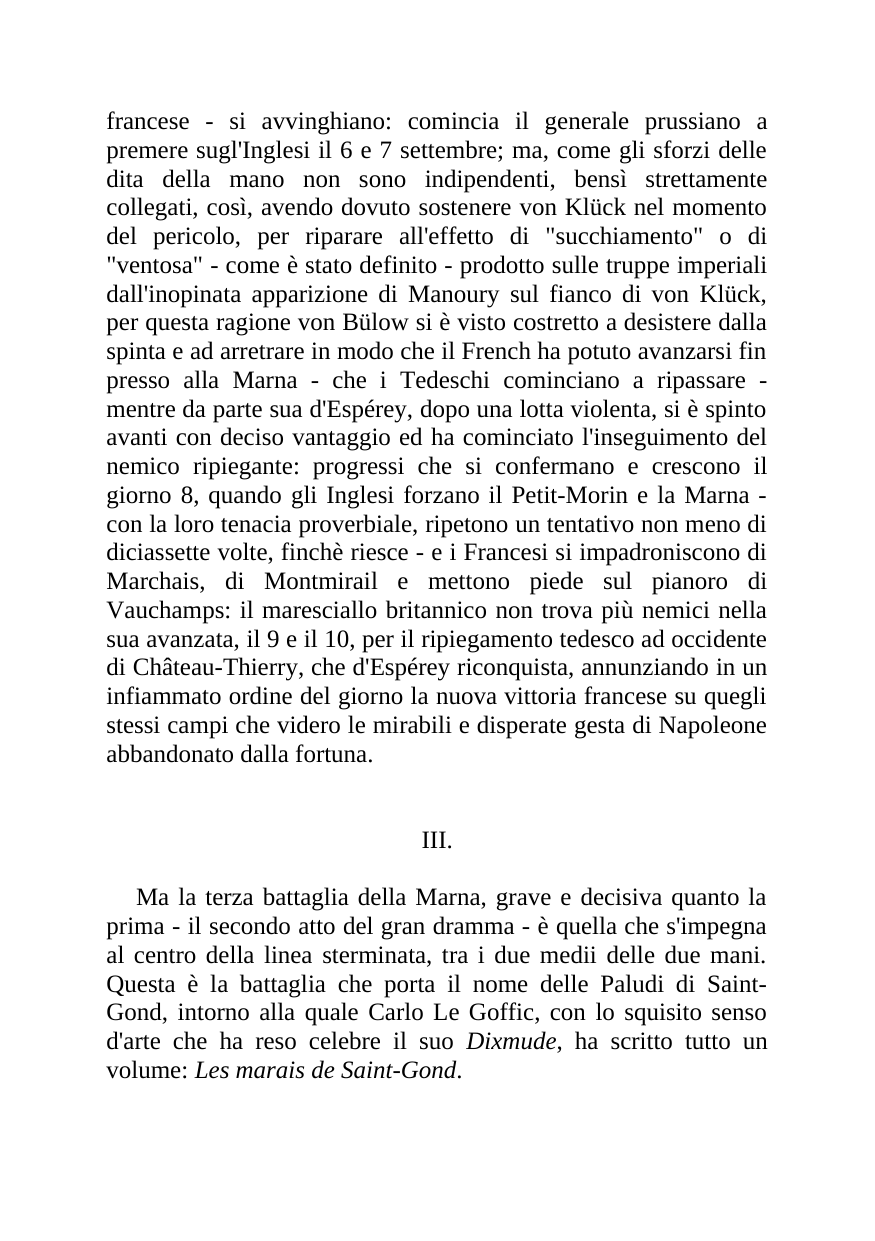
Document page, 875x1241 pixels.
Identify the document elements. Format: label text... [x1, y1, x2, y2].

text francese - si avvinghiano: comincia il generale prussiano a premere sugl'Inglesi il 6 e 7 settembre; ma, come gli sforzi delle dita della mano non sono indipendenti, bensì strettamente collegati, così, avendo dovuto sostenere von Klück nel momento del pericolo, per riparare all'effetto di "succhiamento" o di "ventosa" - come è stato definito - prodotto sulle truppe imperiali dall'inopinata apparizione di Manoury sul fianco di von Klück, per questa ragione von Bülow si è visto costretto a desistere dalla spinta e ad arretrare in modo che il French ha potuto avanzarsi fin presso alla Marna - che i Tedeschi cominciano a ripassare - mentre da parte sua d'Espérey, dopo una lotta violenta, si è spinto avanti con deciso vantaggio ed ha cominciato l'inseguimento del nemico ripiegante: progressi che si confermano e crescono il giorno 8, quando gli Inglesi forzano il Petit-Morin e la Marna - con la loro tenacia proverbiale, ripetono un tentativo non meno di diciassette volte, finchè riesce - e i Francesi si impadroniscono di Marchais, di Montmirail e mettono piede sul pianoro di Vauchamps: il maresciallo britannico non trova più nemici nella sua avanzata, il 9 e il 10, per il ripiegamento tedesco ad occidente di Château-Thierry, che d'Espérey riconquista, annunziando in un infiammato ordine del giorno la nuova vittoria francese su quegli stessi campi che videro le mirabili e disperate gesta di Napoleone abbandonato dalla fortuna. [106, 106, 768, 767]
text III. [106, 825, 768, 854]
text Ma la terza battaglia della Marna, grave e decisiva quanto la prima - il secondo atto del gran dramma - è quella che s'impegna al centro della linea sterminata, tra i due medii delle due mani. Questa è la battaglia che porta il nome delle Paludi di Saint-Gond, intorno alla quale Carlo Le Goffic, con lo squisito senso d'arte che ha reso celebre il suo Dixmude, ha scritto tutto un volume: Les marais de Saint-Gond. [106, 882, 768, 1084]
